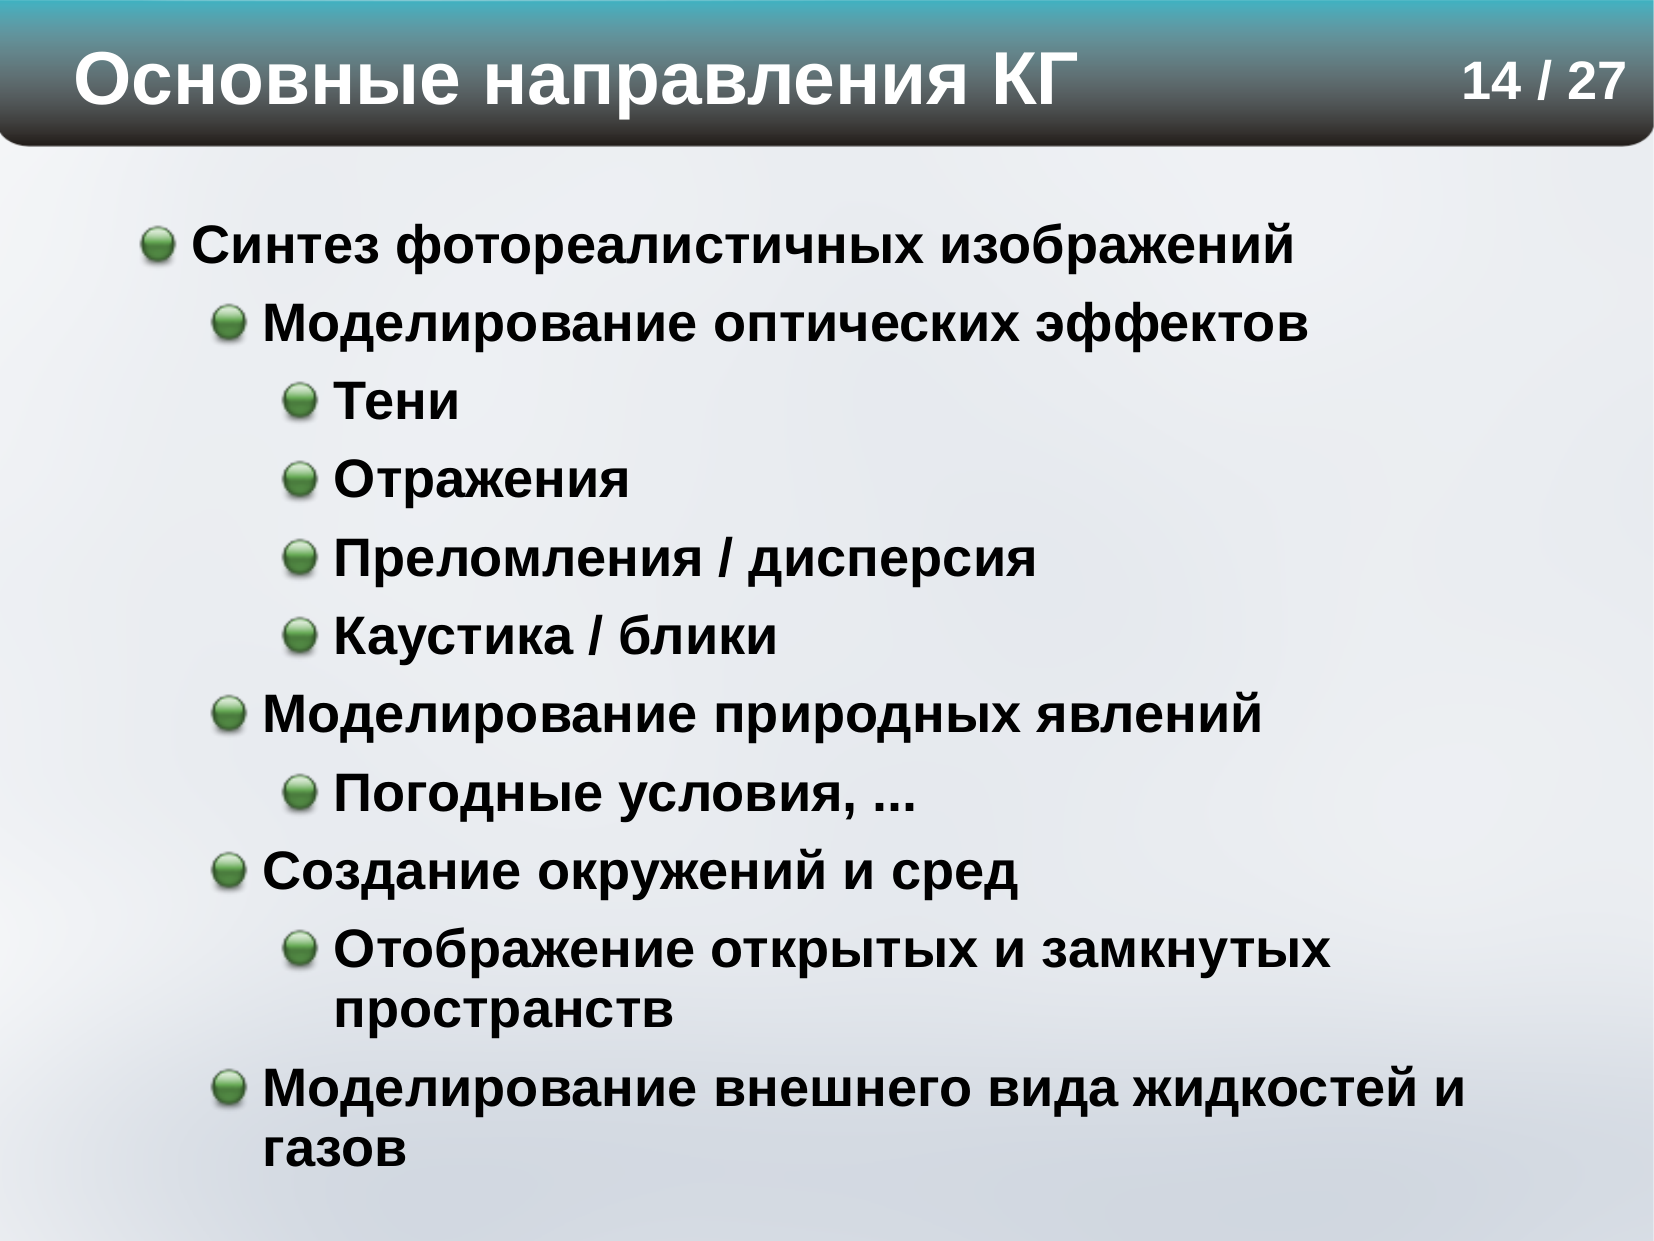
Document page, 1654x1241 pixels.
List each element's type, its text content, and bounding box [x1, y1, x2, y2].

picture [0, 0, 1654, 1241]
text_box Основные направления КГ [59, 29, 1329, 129]
text_box Синтез фотореалистичных изображений Моделирование оптических эффектов Тени Отражения Преломления / дисперсия Каустика / блики Моделирование природных явлений Погодные условия, ... Создание окружений и сред Отображение открытых и замкнутых пространств Моделирование внешнего вида жидкостей и газов [118, 206, 1536, 1186]
text_box 5 / 27 [1446, 42, 1654, 179]
